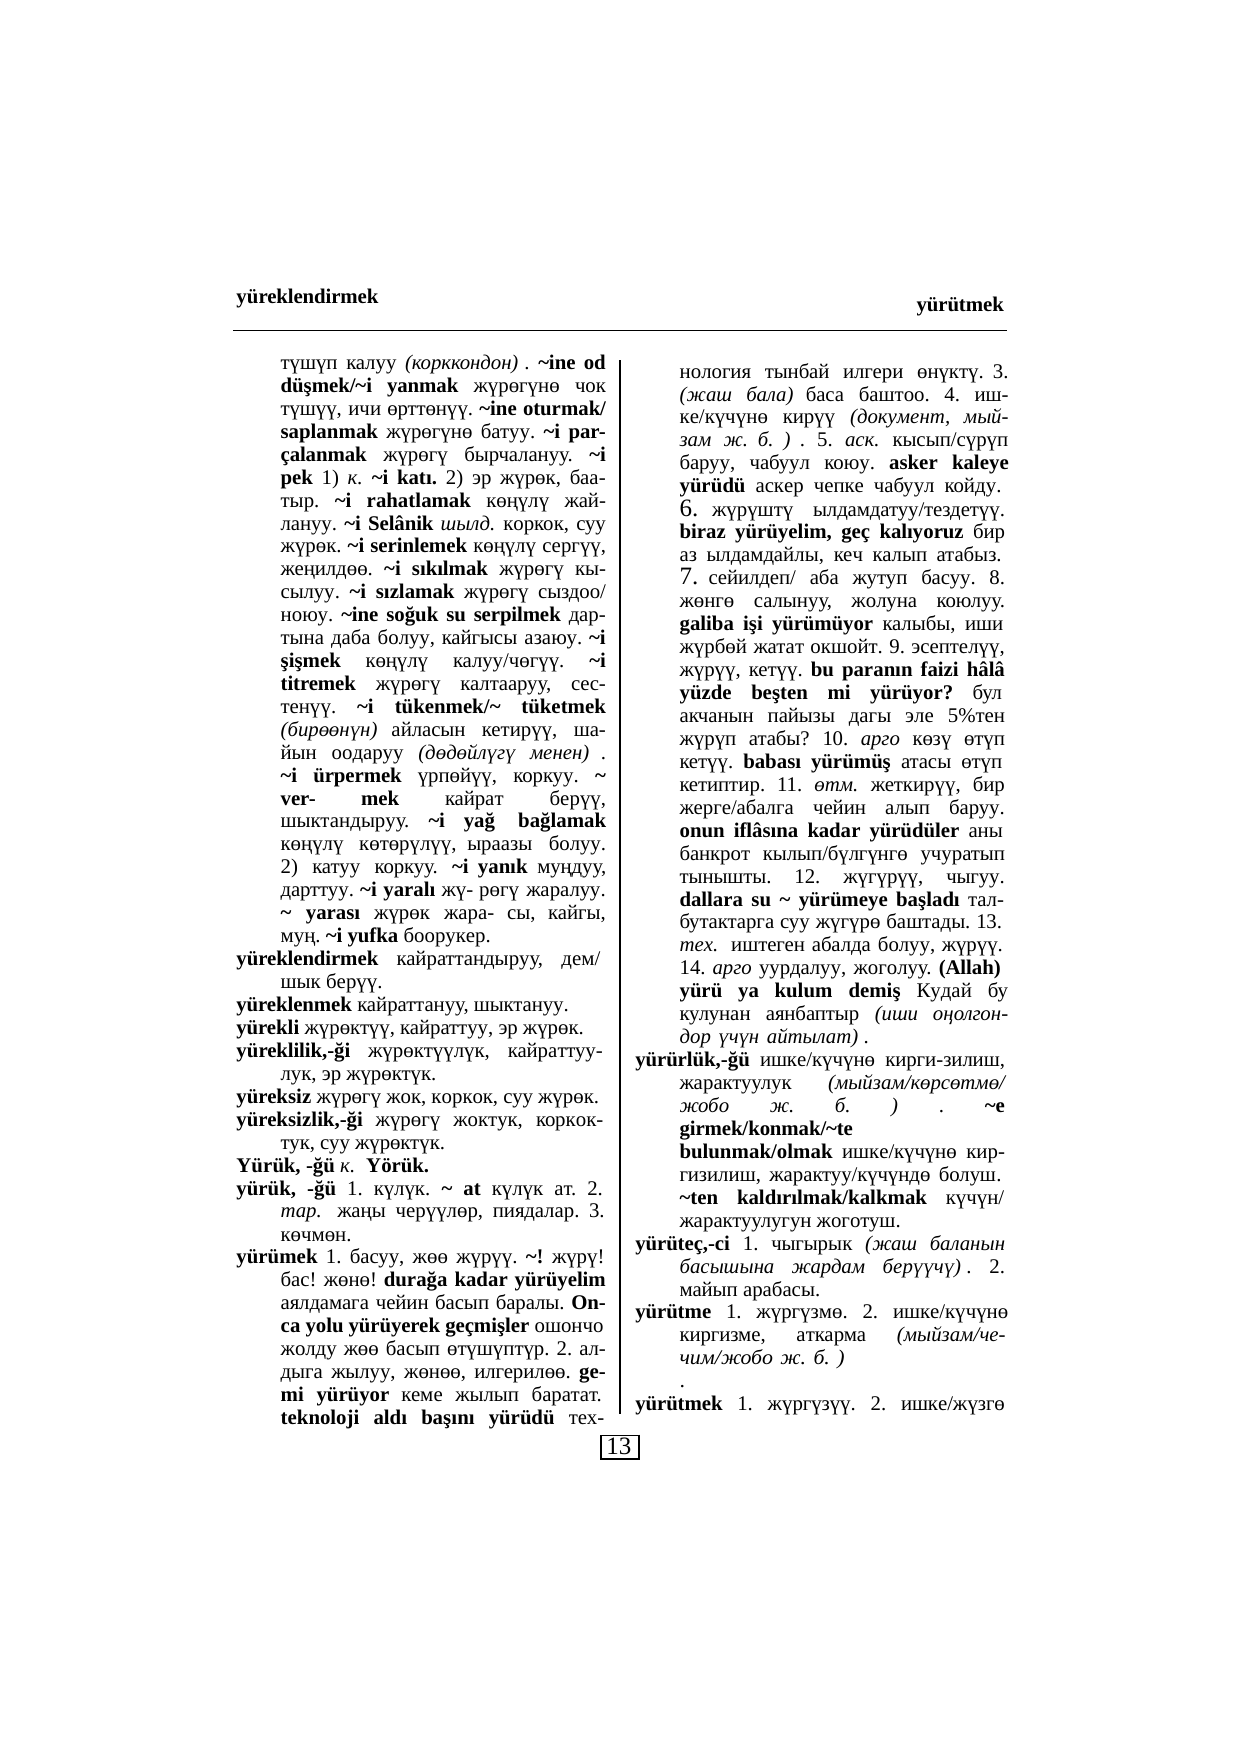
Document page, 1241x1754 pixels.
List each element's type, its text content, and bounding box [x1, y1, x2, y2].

text тех. иштеген абалда болуу, жүрүү. [679, 933, 1004, 956]
list сейилдеп/ аба жутуп басуу. 8. жөнгө салынуу, жолуна коюлуу. galiba işi yürümüyor калыбы, иши [679, 566, 1005, 635]
text ~ten kaldırılmak/kalkmak күчүн/ [679, 1186, 1004, 1209]
text тук, суу жүрөктүк. [280, 1131, 447, 1154]
text yürütme 1. жүргүзмө. 2. ишке/күчүнө киргизме, аткарма (мыйзам/че- [635, 1301, 1008, 1346]
text жарактуулугун жоготуш. [679, 1209, 904, 1232]
text көчмөн. [280, 1223, 352, 1246]
text кетиптир. 11. өтм. жеткирүү, бир жерге/абалга чейин алып баруу. onun iflâsına kadar yürüdüler аны [679, 773, 1004, 842]
text жолду жөө басып өтүшүптүр. 2. ал- дыга жылуу, жөнөө, илгерилөө. ge- mi yürüyor кеме жылып баратат. [280, 1337, 606, 1406]
text yüreksizlik,-ği жүрөгү жоктук, коркок- [236, 1108, 606, 1131]
text Yürük, -ğü к. Yörük. [236, 1154, 606, 1177]
list жүрүштү ылдамдатуу/тездетүү. biraz yürüyelim, geç kalıyoruz бир аз ылдамдайлы, кеч калып атабыз. [679, 498, 1005, 566]
text yürüteç,-ci 1. чыгырык (жаш баланын басышына жардам берүүчү) . 2. [635, 1232, 1005, 1278]
text yüreklenmek кайраттануу, шыктануу. yürekli жүрөктүү, кайраттуу, эр жүрөк. yüreklilik,-ği жүрөктүүлүк, кайраттуу- [236, 993, 606, 1062]
text yürümek 1. басуу, жөө жүрүү. ~! жүрү! [236, 1246, 606, 1268]
text түшүп калуу (корккондон) . ~ine od düşmek/~i yanmak жүрөгүнө чок түшүү, ичи өрттөнүү. ~ine oturmak/ saplanmak жүрөгүнө батуу. ~i par- çalanmak жүрөгү бырчалануу. ~i pek 1) к. ~i katı. 2) эр жүрөк, баа- тыр. ~i rahatlamak көңүлү жай- лануу. ~i Selânik шылд. коркок, суу жүрөк. ~i serinlemek көңүлү сергүү, жеңилдөө. ~i sıkılmak жүрөгү кы- сылуу. ~i sızlamak жүрөгү сыздоо/ ноюу. ~ine soğuk su serpilmek дар- тына даба болуу, кайгысы азаюу. ~i şişmek көңүлү калуу/чөгүү. ~i titremek жүрөгү калтааруу, сес- тенүү. ~i tükenmek/~ tüketmek (бирөөнүн) айласын кетирүү, ша- йын оодаруу (дөдөйлүгү менен) . ~i ürpermek үрпөйүү, коркуу. ~ ver- mek кайрат берүү, шыктандыруу. ~i yağ bağlamak көңүлү көтөрүлүү, ыраазы болуу. 2) катуу коркуу. ~i yanık муңдуу, дарттуу. ~i yaralı жү- рөгү жаралуу. ~ yarası жүрөк жара- сы, кайгы, муң. ~i yufka боорукер. [280, 350, 606, 947]
text yürük, -ğü 1. күлүк. ~ at күлүк ат. 2. [236, 1177, 606, 1199]
text бутактарга суу жүгүрө баштады. 13. [679, 911, 1004, 933]
text тар. жаңы черүүлөр, пиядалар. 3. [280, 1199, 606, 1223]
text банкрот кылып/бүлгүнгө учуратып тынышты. 12. жүгүрүү, чыгуу. dallara su ~ yürümeye başladı тал- [679, 842, 1004, 911]
text yüreklendirmek [236, 284, 380, 308]
text yürütmek [916, 292, 1065, 316]
text акчанын пайызы дагы эле 5%тен жүрүп атабы? 10. арго көзү өтүп кетүү. babası yürümüş атасы өтүп [679, 704, 1005, 773]
text yürürlük,-ğü ишке/күчүнө кирги-зилиш, жарактуулук (мыйзам/көрсөтмө/ жобо ж. б. ) . ~e girmek/konmak/~te [635, 1048, 1005, 1140]
text yürü ya kulum demiş Кудай бу кулунан аянбаптыр (иши оңолгон- дор үчүн айтылат) . [679, 979, 1008, 1048]
text майып арабасы. [679, 1278, 821, 1301]
text чим/жобо ж. б. ) . [679, 1346, 844, 1392]
text жүрбөй жатат окшойт. 9. эсептелүү, жүрүү, кетүү. bu paranın faizi hâlâ yüzde beşten mi yürüyor? бул [679, 635, 1005, 704]
text yüreksiz жүрөгү жок, коркок, суу жүрөк. [236, 1085, 606, 1108]
text yüreklendirmek кайраттандыруу, дем/ шык берүү. [236, 947, 606, 993]
text лук, эр жүрөктүк. [280, 1062, 437, 1085]
text yürütmek 1. жүргүзүү. 2. ишке/жүзгө [635, 1392, 1005, 1415]
text bulunmak/olmak ишке/күчүнө кир- гизилиш, жарактуу/күчүндө болуш. [679, 1140, 1005, 1186]
text бас! жөнө! durağa kadar yürüyelim аялдамага чейин басып баралы. On- ca yolu yürüyerek geçmişler ошончо [280, 1268, 606, 1337]
text teknoloji aldı başını yürüdü тех- [280, 1406, 606, 1429]
text 14. арго уурдалуу, жоголуу. (Allah) [679, 956, 1004, 979]
text нология тынбай илгери өнүктү. 3.(жаш бала) баса баштоо. 4. иш- ке/күчүнө кирүү (документ, мый- зам ж. б. ) . 5. аск. кысып/сүрүп баруу, чабуул коюу. asker kaleye yürüdü аскер чепке чабуул койду. [679, 359, 1008, 497]
